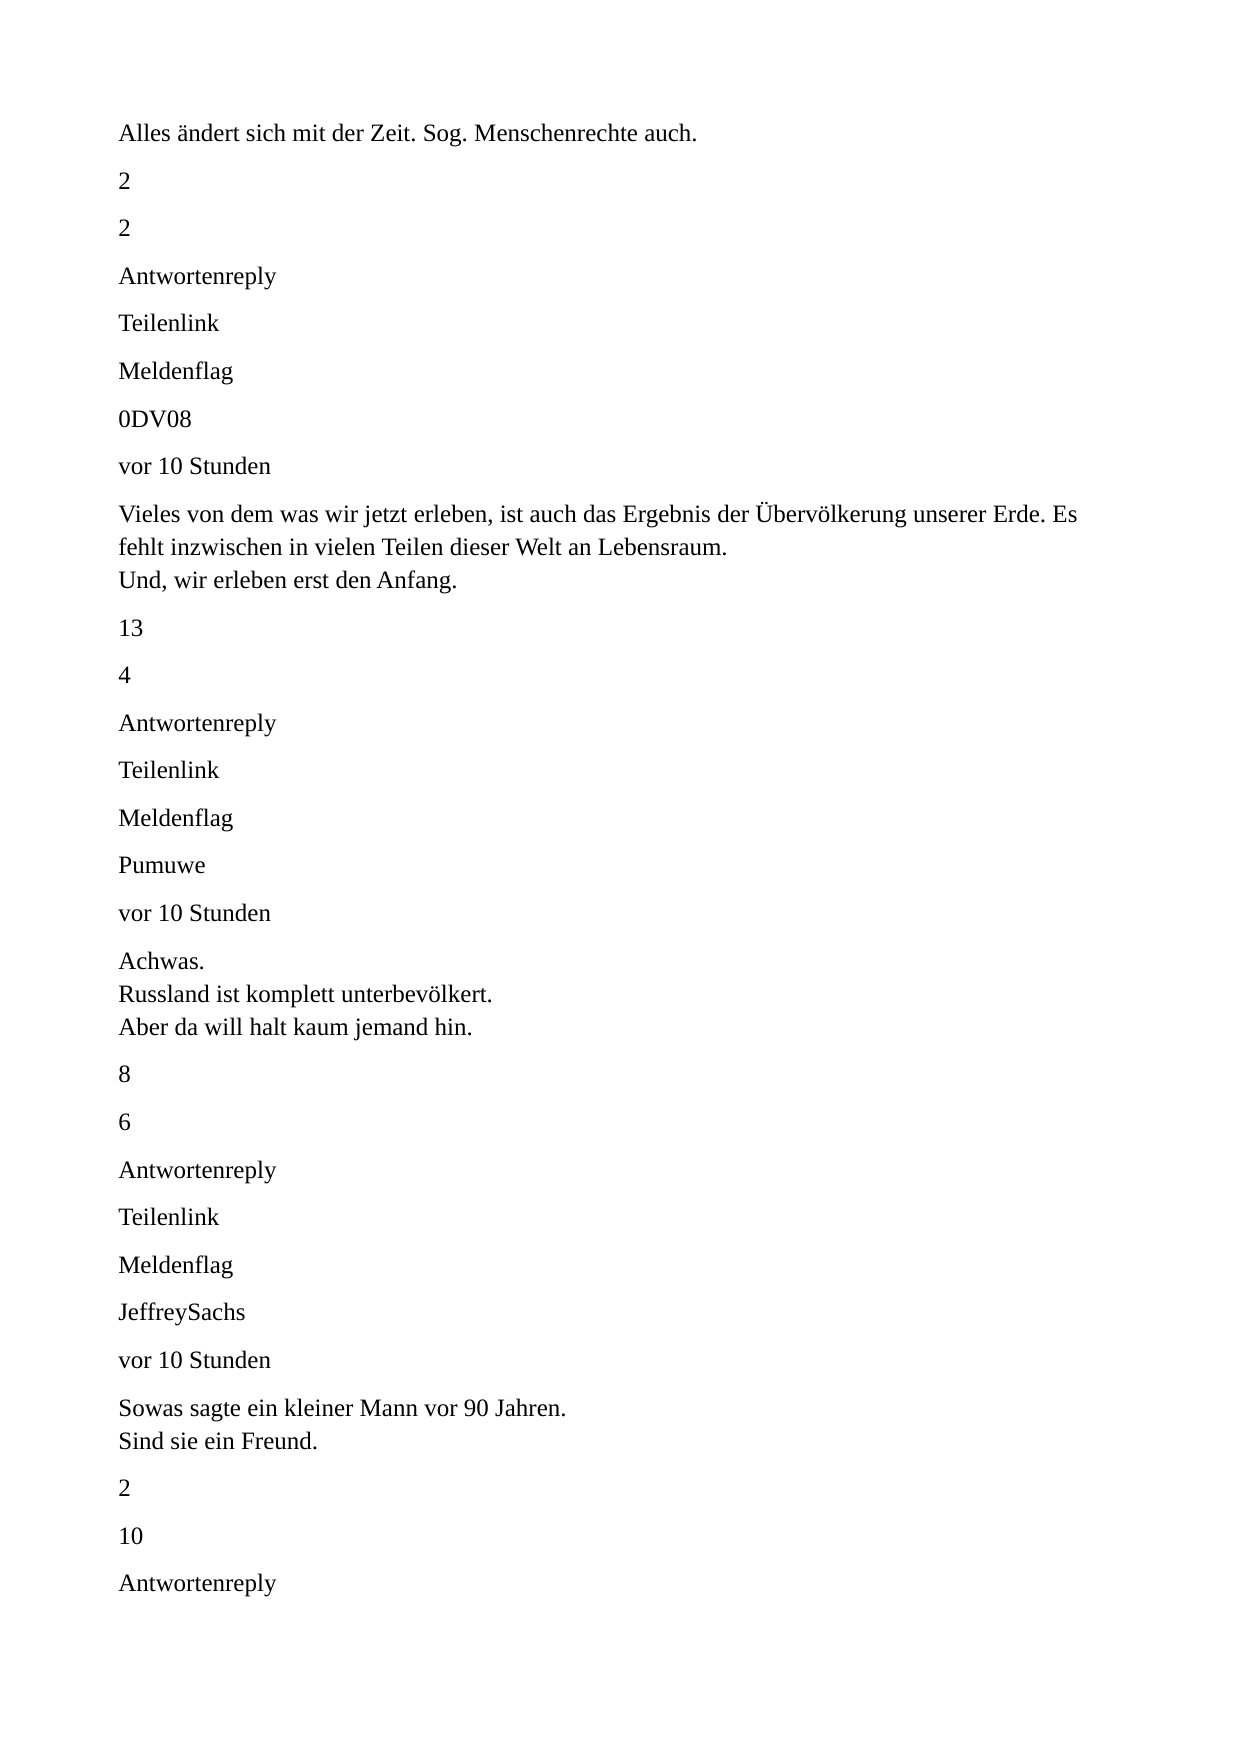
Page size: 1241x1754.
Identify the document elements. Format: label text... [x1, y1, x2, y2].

text Alles ändert sich mit der Zeit. Sog. Menschenrechte auch. [118, 118, 1122, 147]
text Vieles von dem was wir jetzt erleben, ist auch das Ergebnis der Übervölkerung unserer Erde. Es fehlt inzwischen in vielen Teilen dieser Welt an Lebensraum. Und, wir erleben erst den Anfang. [118, 499, 1122, 594]
text 2 [118, 166, 1122, 194]
text 13 [118, 613, 1122, 641]
text JeffreySachs [118, 1297, 1122, 1326]
text vor 10 Stunden [118, 898, 1122, 927]
text Antwortenreply [118, 708, 1122, 737]
text Meldenflag [118, 1250, 1122, 1279]
text 0DV08 [118, 404, 1122, 432]
text Antwortenreply [118, 1568, 1122, 1597]
text Antwortenreply [118, 1155, 1122, 1183]
text 2 [118, 213, 1122, 242]
text 2 [118, 1473, 1122, 1502]
text Achwas. Russland ist komplett unterbevölkert. Aber da will halt kaum jemand hin. [118, 946, 1122, 1041]
text 10 [118, 1521, 1122, 1550]
text Teilenlink [118, 308, 1122, 337]
text Pumuwe [118, 851, 1122, 879]
text 8 [118, 1059, 1122, 1088]
text Teilenlink [118, 755, 1122, 784]
text Teilenlink [118, 1202, 1122, 1231]
text Meldenflag [118, 803, 1122, 832]
text vor 10 Stunden [118, 1345, 1122, 1374]
text Meldenflag [118, 356, 1122, 385]
text Antwortenreply [118, 261, 1122, 290]
text Sowas sagte ein kleiner Mann vor 90 Jahren. Sind sie ein Freund. [118, 1393, 1122, 1454]
text 6 [118, 1107, 1122, 1136]
text 4 [118, 660, 1122, 689]
text vor 10 Stunden [118, 451, 1122, 480]
